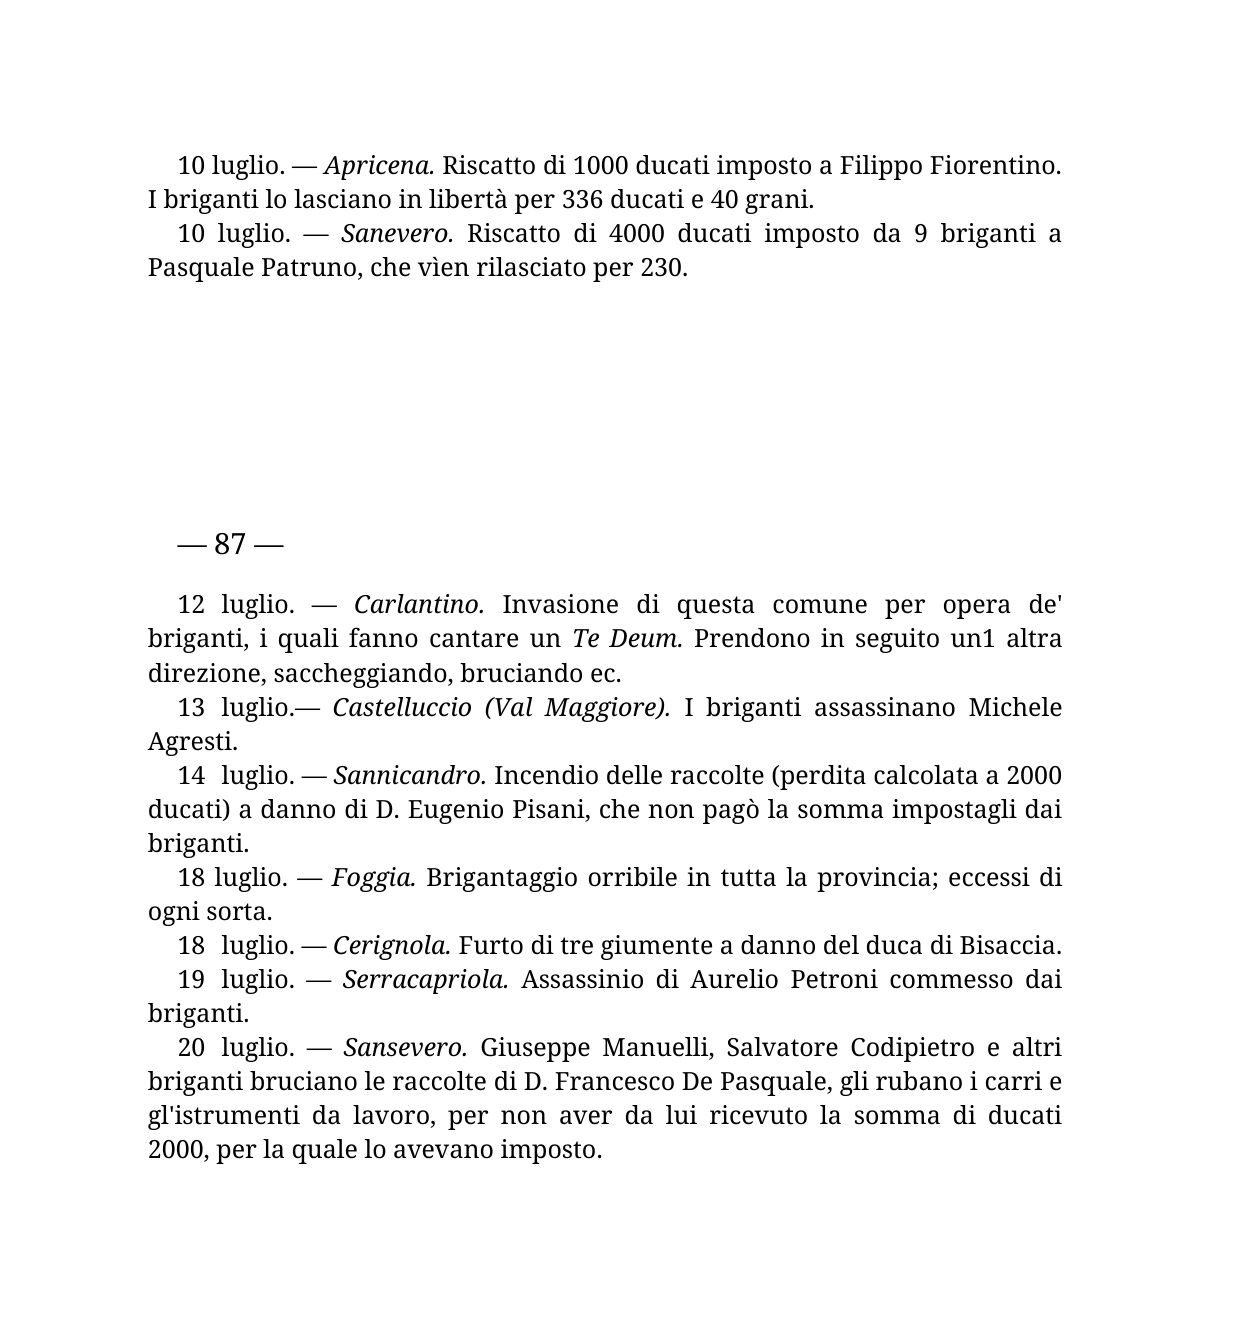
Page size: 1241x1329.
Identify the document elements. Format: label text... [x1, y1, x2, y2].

text 18 luglio. — Cerignola. Furto di tre giumente a danno del duca di Bisaccia. [148, 928, 1063, 962]
text 10 luglio. — Apricena. Riscatto di 1000 ducati imposto a Filippo Fiorentino. I briganti lo lasciano in libertà per 336 ducati e 40 grani. [148, 148, 1063, 216]
text 12 luglio. — Carlantino. Invasione di questa comune per opera de' briganti, i quali fanno cantare un Te Deum. Prendono in seguito un1 altra direzione, saccheggiando, bruciando ec. [148, 587, 1063, 689]
text 18 luglio. — Foggia. Brigantaggio orribile in tutta la provincia; eccessi di ogni sorta. [148, 859, 1063, 928]
text 10 luglio. — Sanevero. Riscatto di 4000 ducati imposto da 9 briganti a Pasquale Patruno, che vìen rilasciato per 230. [148, 216, 1063, 284]
text 14 luglio. — Sannicandro. Incendio delle raccolte (perdita calcolata a 2000 ducati) a danno di D. Eugenio Pisani, che non pagò la somma impostagli dai briganti. [148, 757, 1063, 859]
text 19 luglio. — Serracapriola. Assassinio di Aurelio Petroni commesso dai briganti. [148, 962, 1063, 1030]
text — 87 — [148, 523, 1063, 563]
text 13 luglio.— Castelluccio (Val Maggiore). I briganti assassinano Michele Agresti. [148, 689, 1063, 757]
text 20 luglio. — Sansevero. Giuseppe Manuelli, Salvatore Codipietro e altri briganti bruciano le raccolte di D. Francesco De Pasquale, gli rubano i carri e gl'istrumenti da lavoro, per non aver da lui ricevuto la somma di ducati 2000, per la quale lo avevano imposto. [148, 1030, 1063, 1166]
